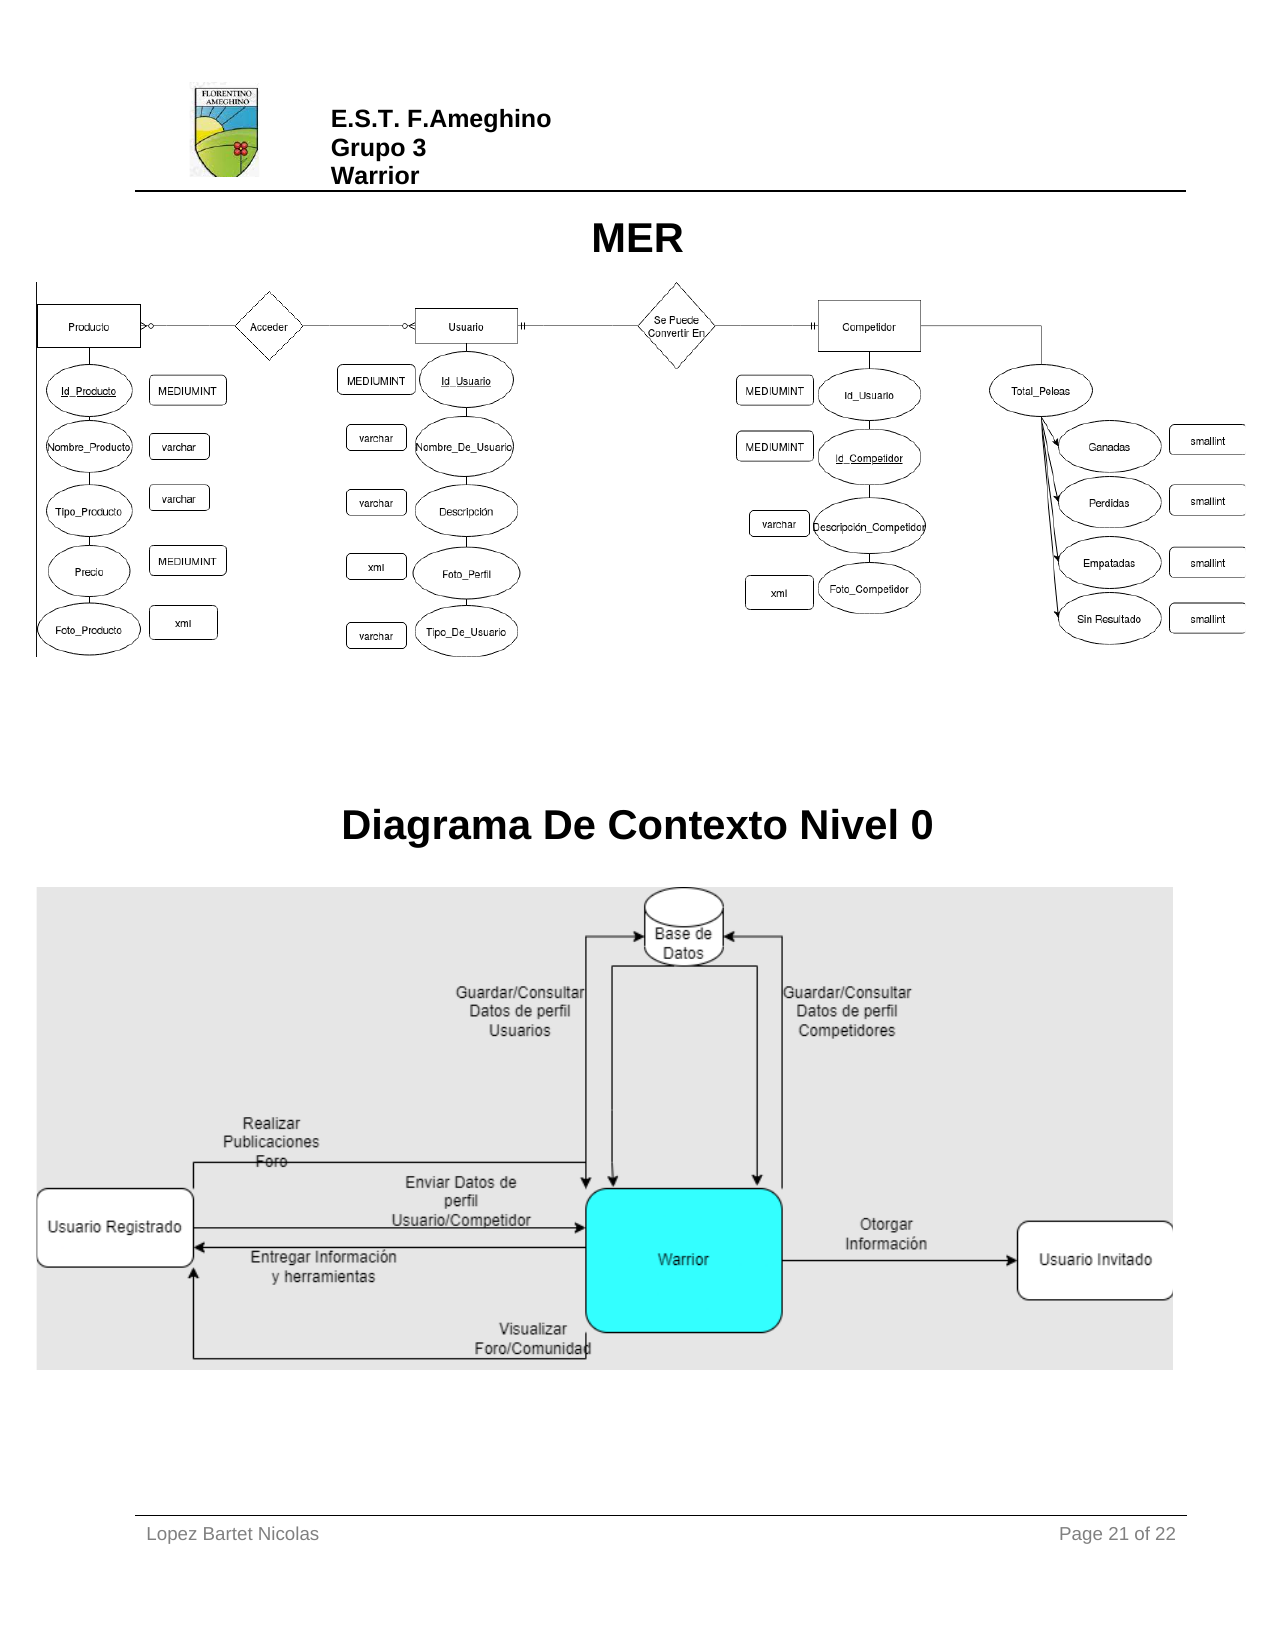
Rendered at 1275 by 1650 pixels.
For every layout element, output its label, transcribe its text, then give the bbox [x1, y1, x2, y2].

picture [189, 82, 260, 177]
picture [36, 282, 1245, 657]
subtitle MER [135, 213, 1140, 261]
subtitle Diagrama De Contexto Nivel 0 [135, 800, 1140, 848]
picture [36, 887, 1173, 1370]
